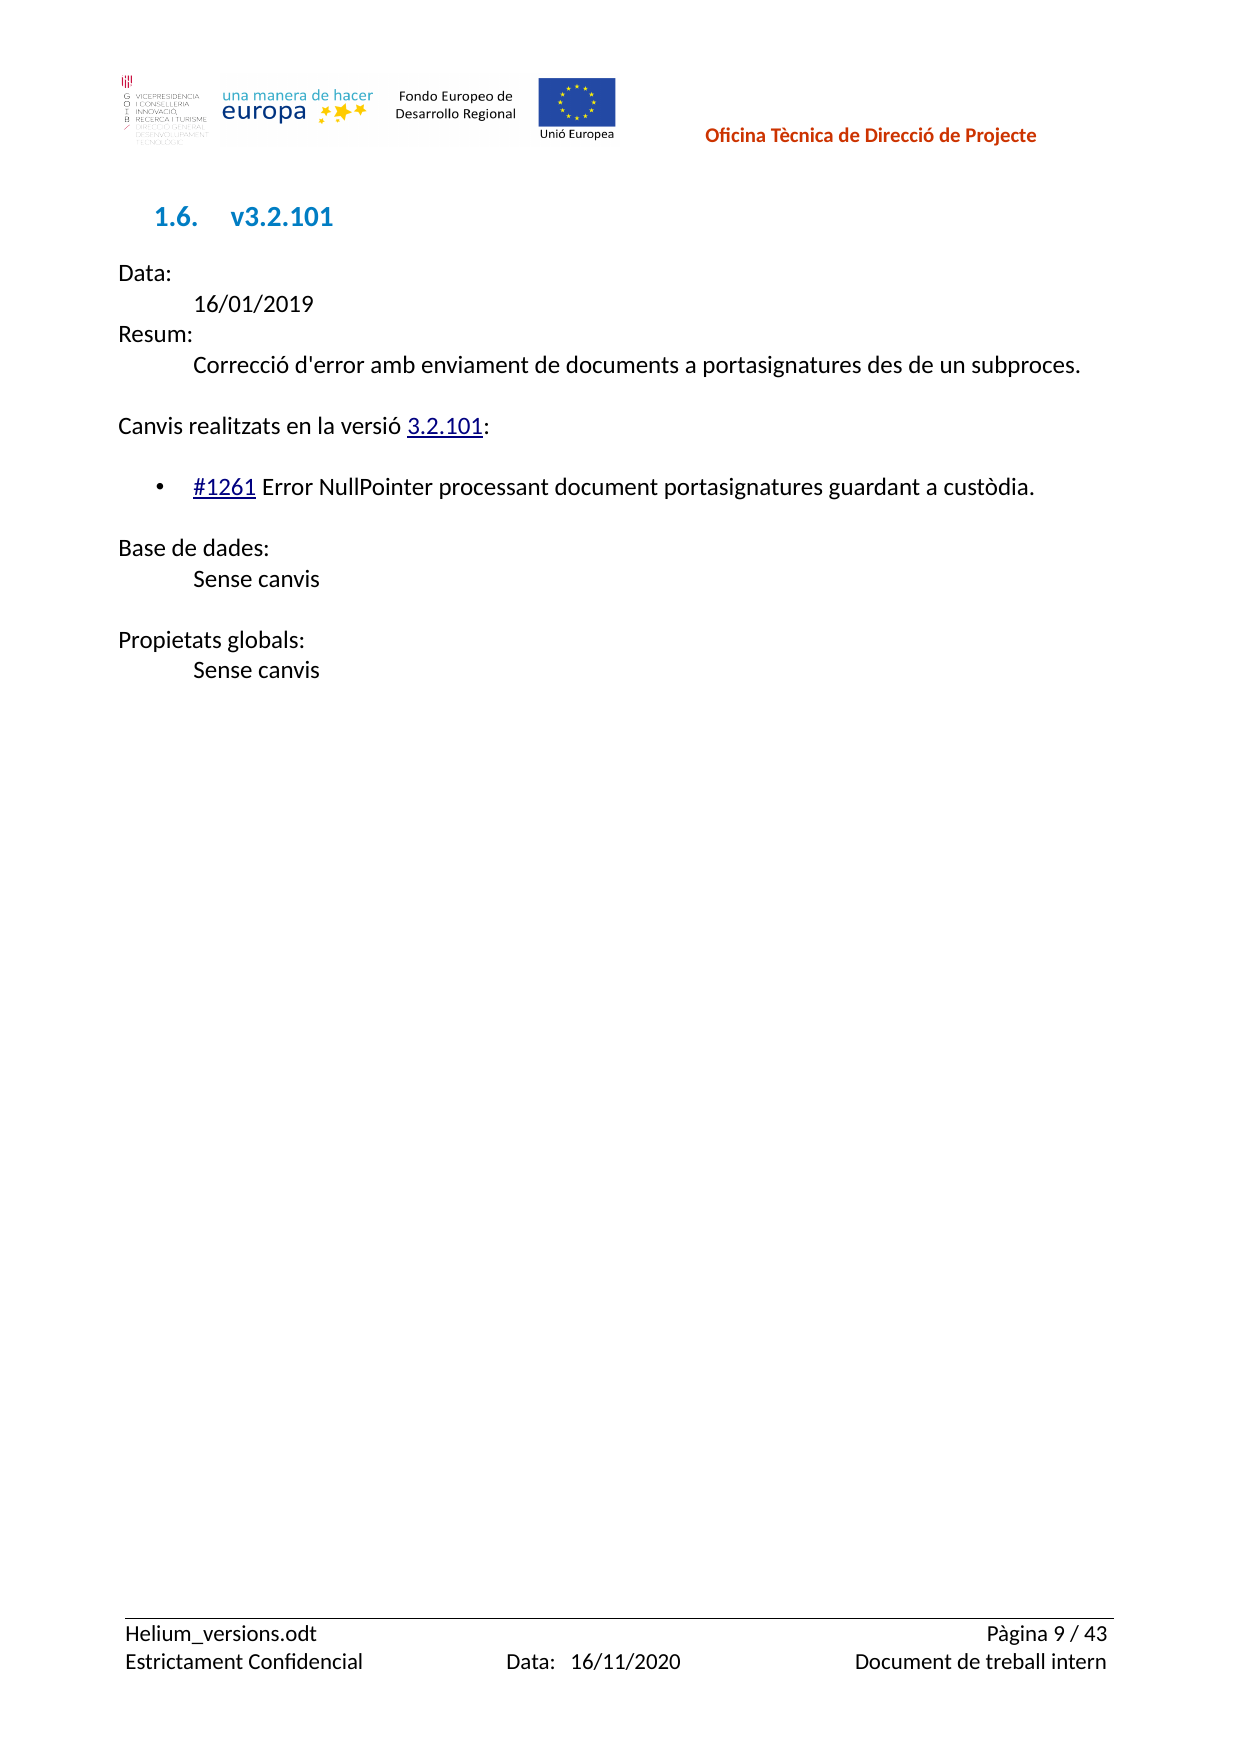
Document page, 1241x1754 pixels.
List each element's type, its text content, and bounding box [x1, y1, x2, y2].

text Propietats globals: [118, 624, 1122, 654]
text Canvis realitzats en la versió 3.2.101: [118, 410, 1122, 441]
picture [219, 73, 621, 147]
subtitle v3.2.101 [153, 198, 1122, 234]
text Correcció d'error amb enviament de documents a portasignatures des de un subproces. [118, 349, 1122, 380]
list #1261 Error NullPointer processant document portasignatures guardant a custòdia. [156, 471, 1122, 502]
text Sense canvis [118, 563, 1122, 593]
text Base de dades: [118, 532, 1122, 563]
text Resum: [118, 319, 1122, 349]
text Sense canvis [118, 654, 1122, 685]
text Data: [118, 258, 1122, 288]
picture [118, 73, 213, 147]
text 16/01/2019 [118, 288, 1122, 319]
